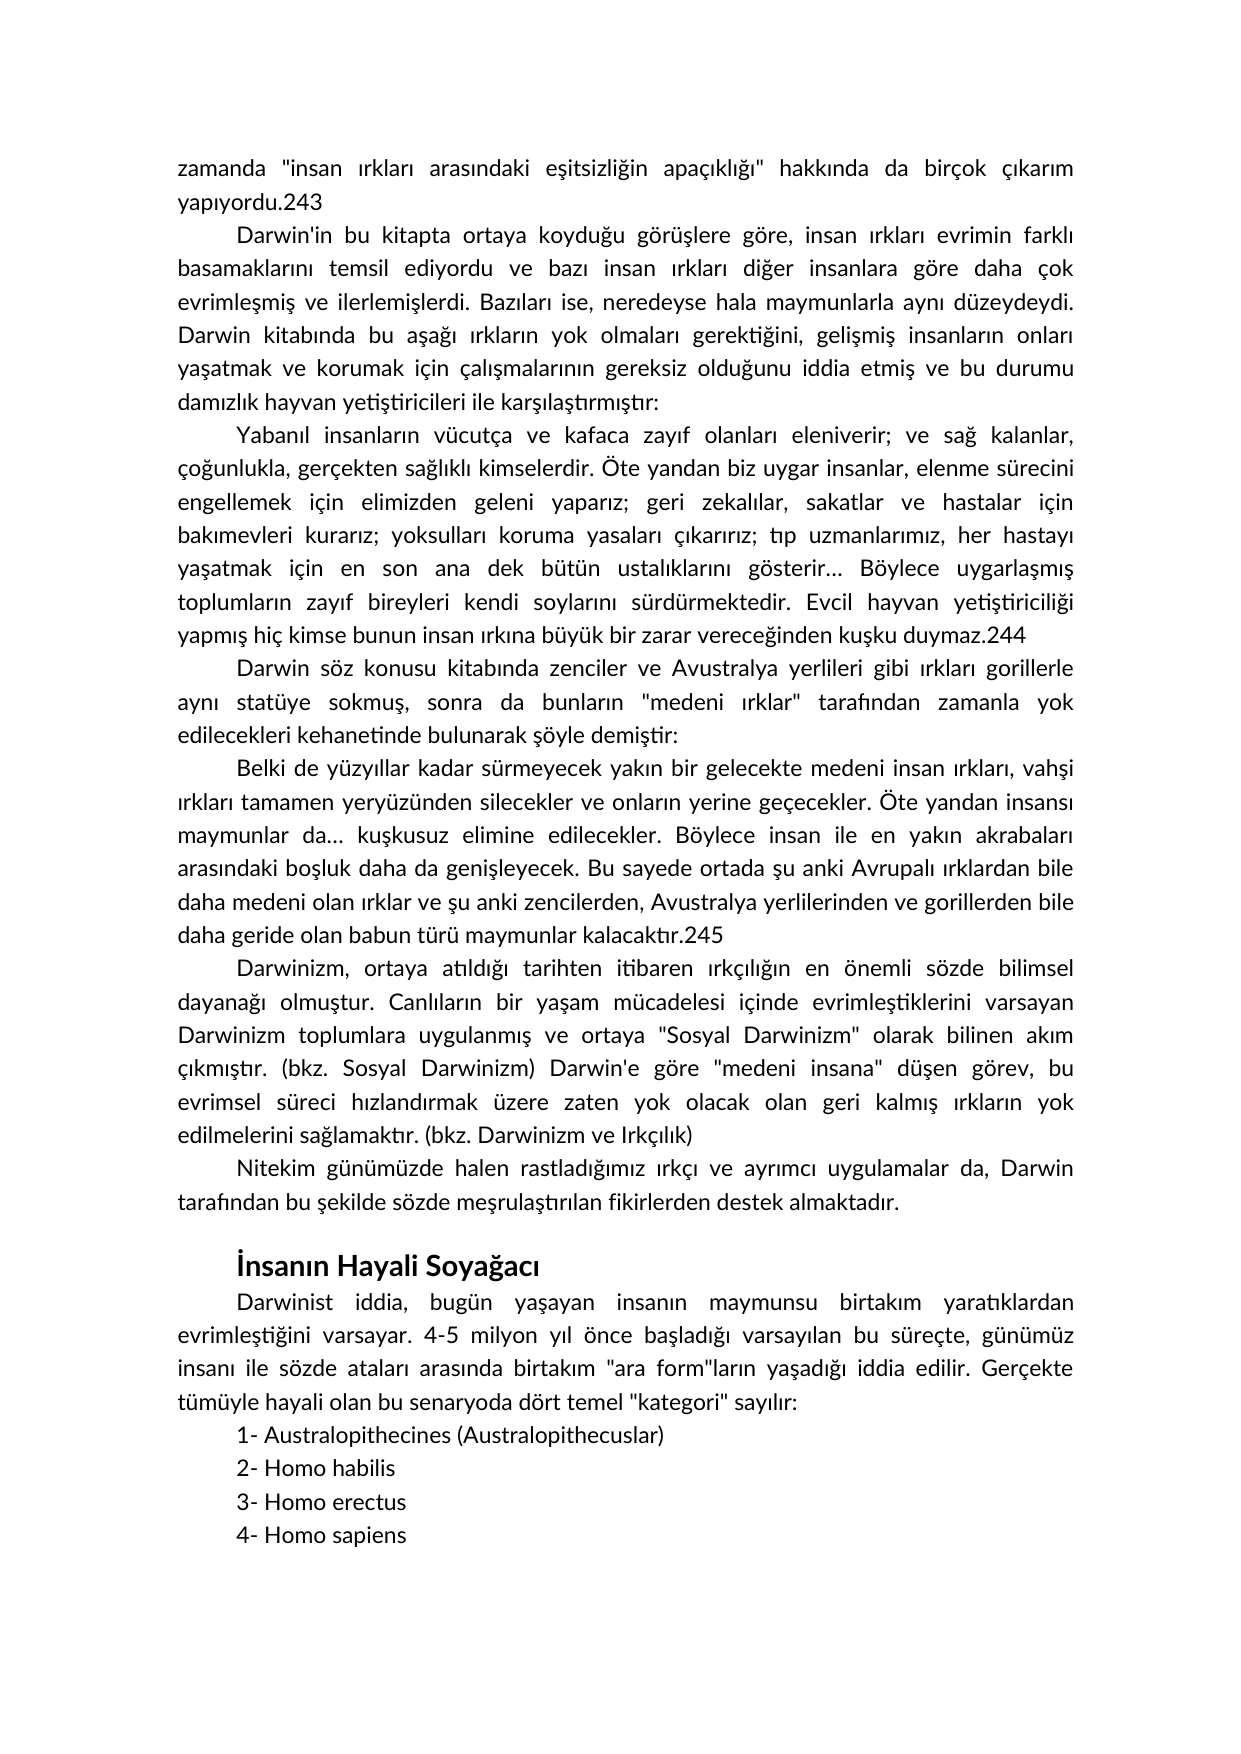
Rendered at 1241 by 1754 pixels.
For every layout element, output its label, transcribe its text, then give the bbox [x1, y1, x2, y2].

text 2- Homo habilis [177, 1450, 1075, 1483]
text Yabanıl insanların vücutça ve kafaca zayıf olanları eleniverir; ve sağ kalanlar, çoğunlukla, gerçekten sağlıklı kimselerdir. Öte yandan biz uygar insanlar, elenme sürecini engellemek için elimizden geleni yaparız; geri zekalılar, sakatlar ve hastalar için bakımevleri kurarız; yoksulları koruma yasaları çıkarırız; tıp uzmanlarımız, her hastayı yaşatmak için en son ana dek bütün ustalıklarını gösterir… Böylece uygarlaşmış toplumların zayıf bireyleri kendi soylarını sürdürmektedir. Evcil hayvan yetiştiriciliği yapmış hiç kimse bunun insan ırkına büyük bir zarar vereceğinden kuşku duymaz.244 [177, 417, 1075, 650]
text Darwin söz konusu kitabında zenciler ve Avustralya yerlileri gibi ırkları gorillerle aynı statüye sokmuş, sonra da bunların "medeni ırklar" tarafından zamanla yok edilecekleri kehanetinde bulunarak şöyle demiştir: [177, 650, 1075, 750]
text Darwin'in bu kitapta ortaya koyduğu görüşlere göre, insan ırkları evrimin farklı basamaklarını temsil ediyordu ve bazı insan ırkları diğer insanlara göre daha çok evrimleşmiş ve ilerlemişlerdi. Bazıları ise, neredeyse hala maymunlarla aynı düzeydeydi. Darwin kitabında bu aşağı ırkların yok olmaları gerektiğini, gelişmiş insanların onları yaşatmak ve korumak için çalışmalarının gereksiz olduğunu iddia etmiş ve bu durumu damızlık hayvan yetiştiricileri ile karşılaştırmıştır: [177, 217, 1075, 417]
text 3- Homo erectus [177, 1483, 1075, 1517]
text zamanda "insan ırkları arasındaki eşitsizliğin apaçıklığı" hakkında da birçok çıkarım yapıyordu.243 [177, 150, 1075, 217]
text Belki de yüzyıllar kadar sürmeyecek yakın bir gelecekte medeni insan ırkları, vahşi ırkları tamamen yeryüzünden silecekler ve onların yerine geçecekler. Öte yandan insansı maymunlar da… kuşkusuz elimine edilecekler. Böylece insan ile en yakın akrabaları arasındaki boşluk daha da genişleyecek. Bu sayede ortada şu anki Avrupalı ırklardan bile daha medeni olan ırklar ve şu anki zencilerden, Avustralya yerlilerinden ve gorillerden bile daha geride olan babun türü maymunlar kalacaktır.245 [177, 750, 1075, 950]
subtitle İnsanın Hayali Soyağacı [177, 1250, 1075, 1283]
text Darwinist iddia, bugün yaşayan insanın maymunsu birtakım yaratıklardan evrimleştiğini varsayar. 4-5 milyon yıl önce başladığı varsayılan bu süreçte, günümüz insanı ile sözde ataları arasında birtakım "ara form"ların yaşadığı iddia edilir. Gerçekte tümüyle hayali olan bu senaryoda dört temel "kategori" sayılır: [177, 1283, 1075, 1417]
text 1- Australopithecines (Australopithecuslar) [177, 1417, 1075, 1450]
text Nitekim günümüzde halen rastladığımız ırkçı ve ayrımcı uygulamalar da, Darwin tarafından bu şekilde sözde meşrulaştırılan fikirlerden destek almaktadır. [177, 1150, 1075, 1217]
text Darwinizm, ortaya atıldığı tarihten itibaren ırkçılığın en önemli sözde bilimsel dayanağı olmuştur. Canlıların bir yaşam mücadelesi içinde evrimleştiklerini varsayan Darwinizm toplumlara uygulanmış ve ortaya "Sosyal Darwinizm" olarak bilinen akım çıkmıştır. (bkz. Sosyal Darwinizm) Darwin'e göre "medeni insana" düşen görev, bu evrimsel süreci hızlandırmak üzere zaten yok olacak olan geri kalmış ırkların yok edilmelerini sağlamaktır. (bkz. Darwinizm ve Irkçılık) [177, 950, 1075, 1150]
text 4- Homo sapiens [177, 1517, 1075, 1550]
